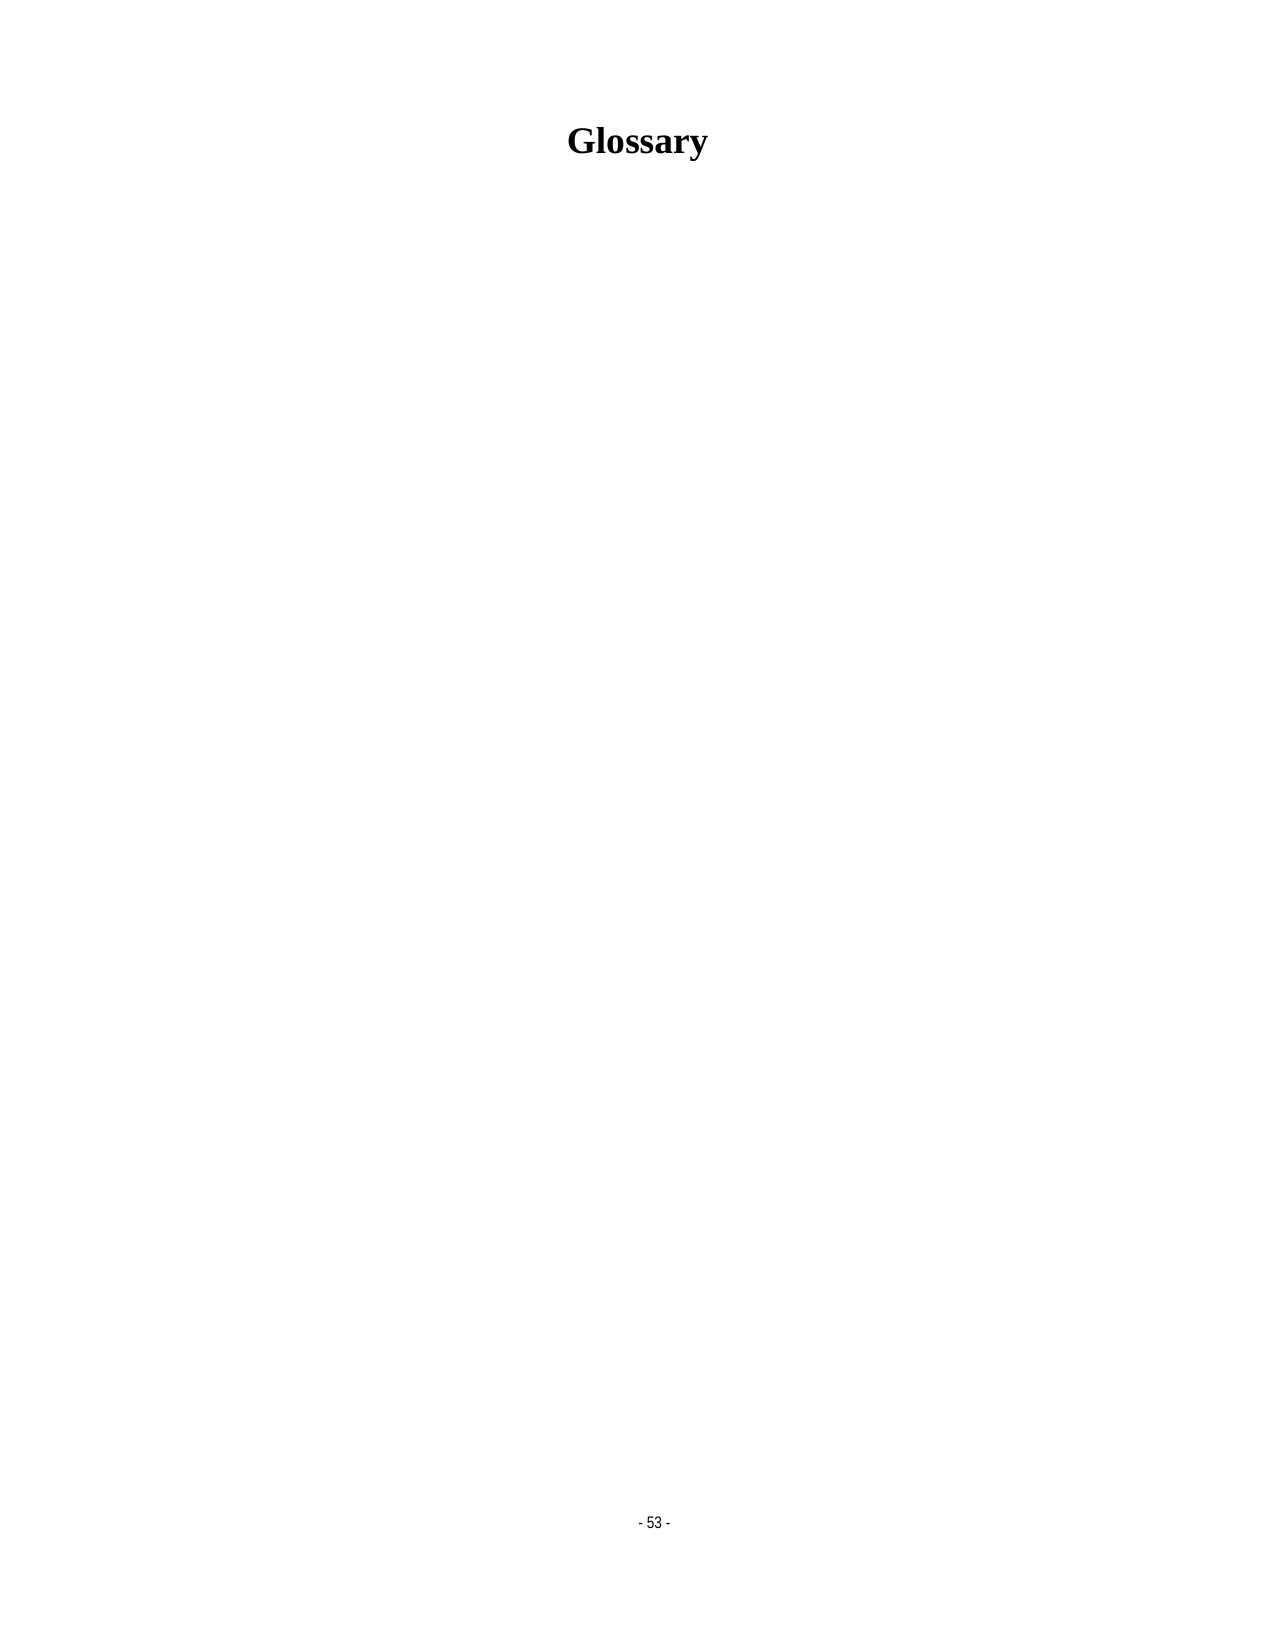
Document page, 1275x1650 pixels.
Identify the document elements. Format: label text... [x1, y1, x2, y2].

title Glossary [150, 118, 1125, 161]
